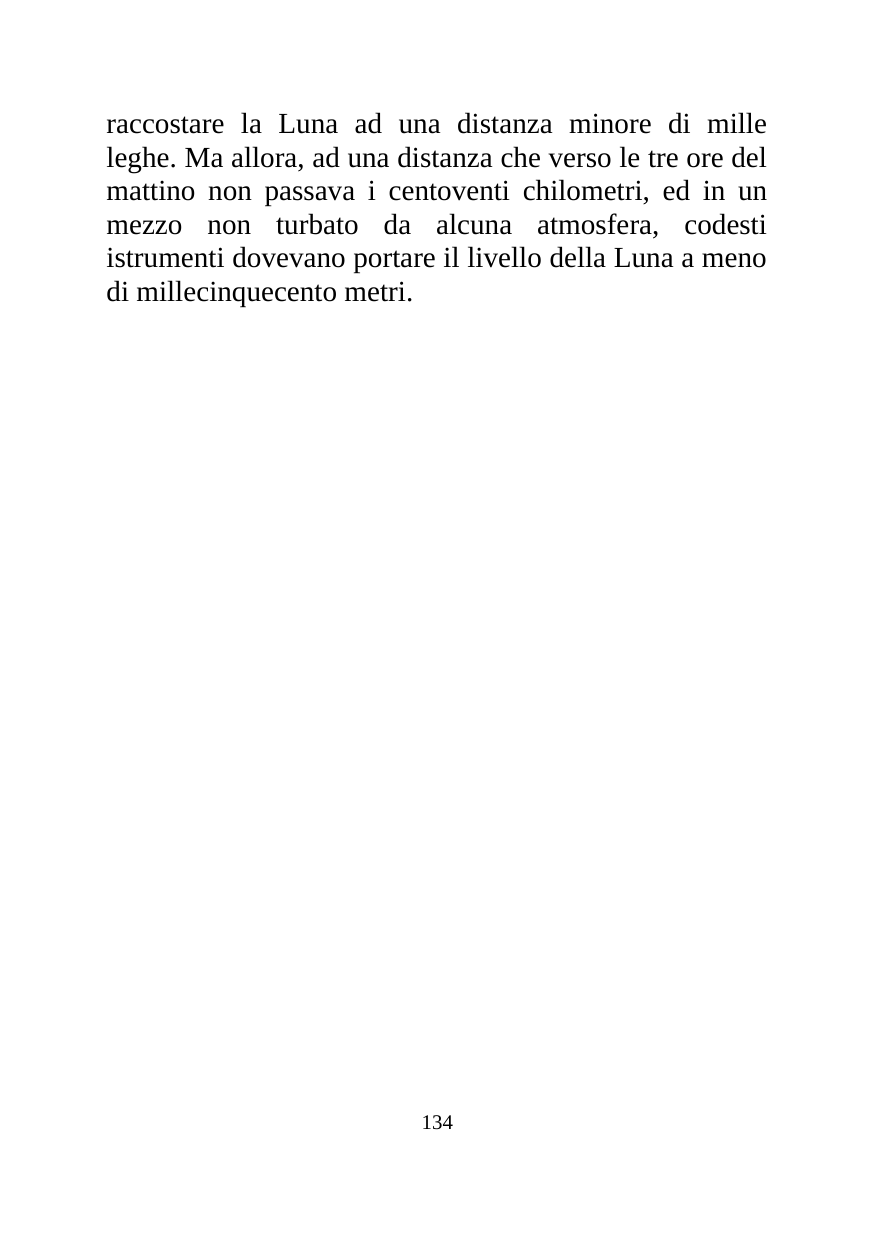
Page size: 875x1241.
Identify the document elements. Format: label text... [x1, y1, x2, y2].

text raccostare la Luna ad una distanza minore di mille leghe. Ma allora, ad una distanza che verso le tre ore del mattino non passava i centoventi chilometri, ed in un mezzo non turbato da alcuna atmosfera, codesti istrumenti dovevano portare il livello della Luna a meno di millecinquecento metri. [106, 106, 768, 307]
